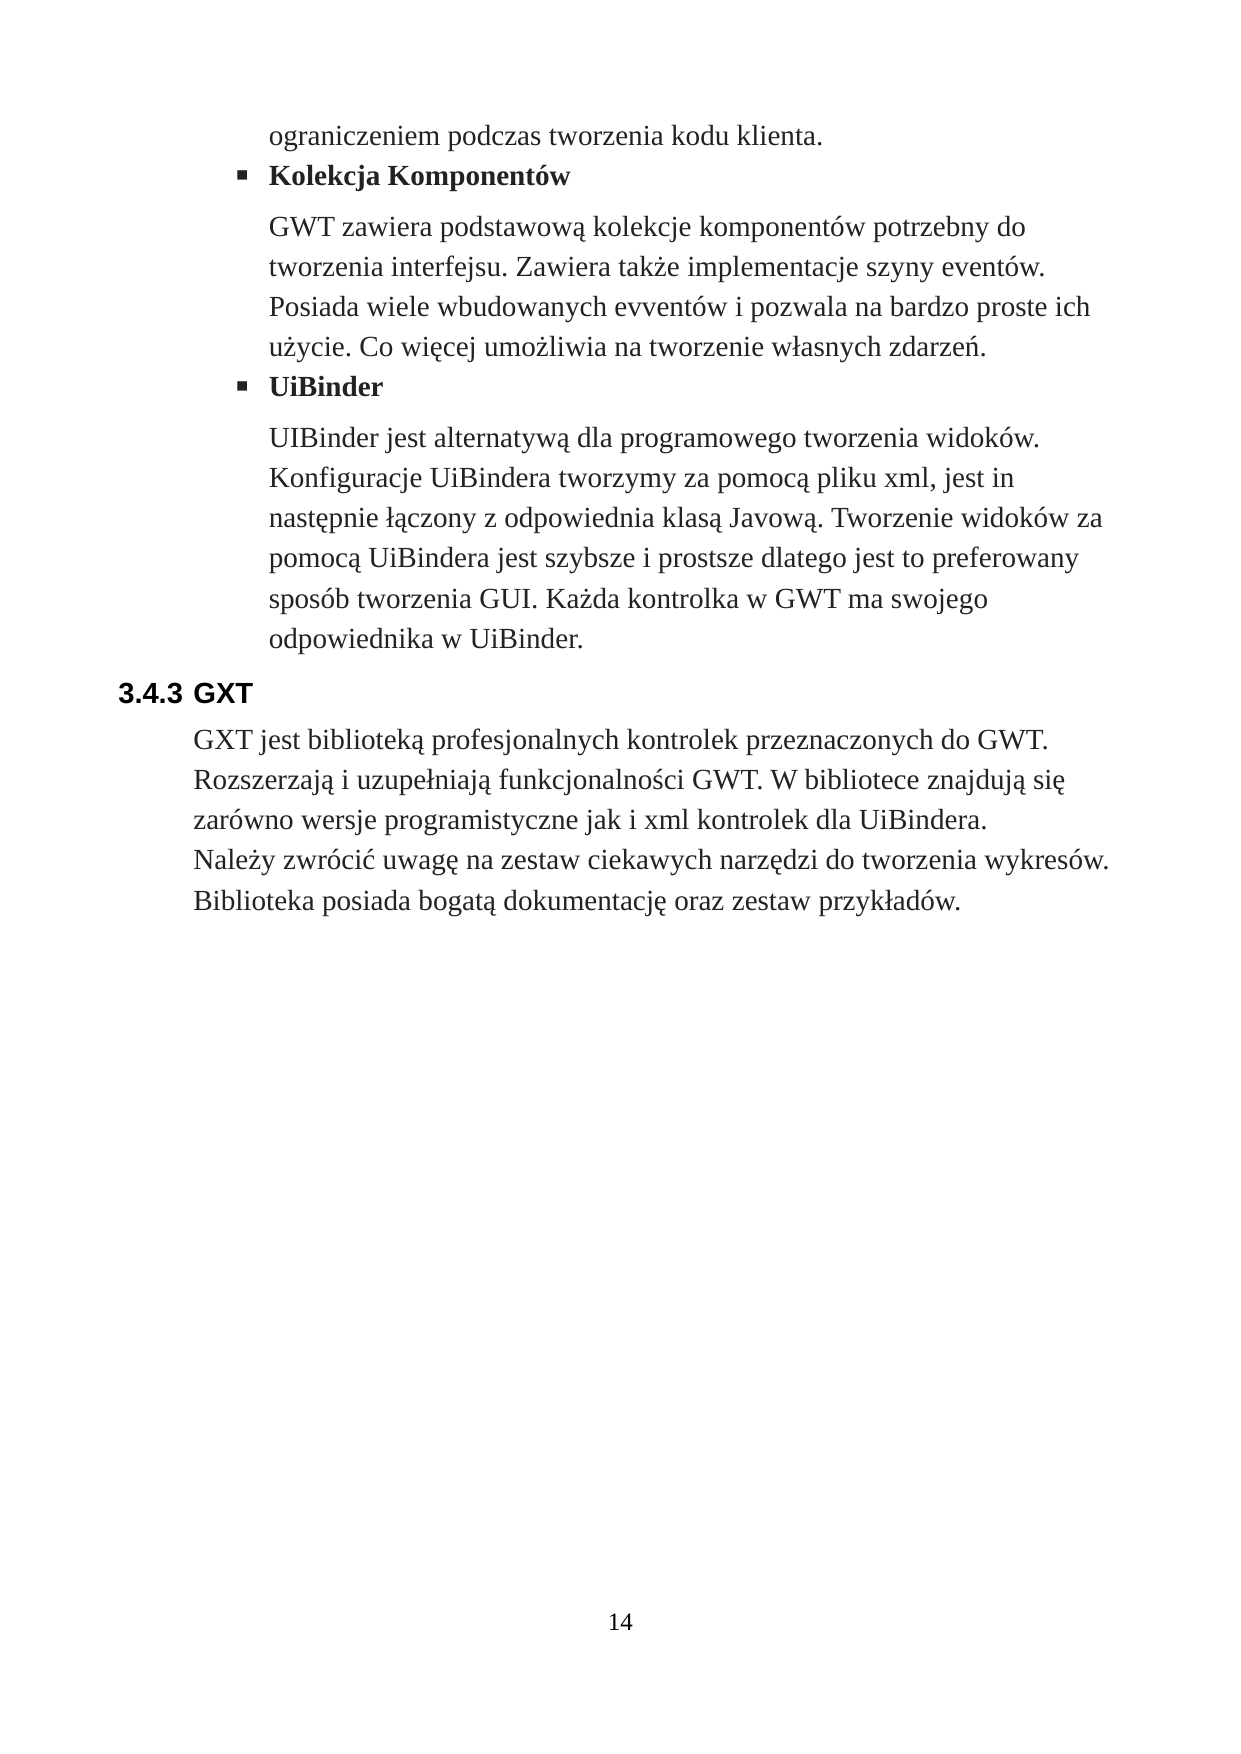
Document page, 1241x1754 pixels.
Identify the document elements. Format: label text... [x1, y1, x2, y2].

list ograniczeniem podczas tworzenia kodu klienta. [231, 118, 1122, 152]
list Kolekcja Komponentów [231, 158, 1122, 192]
list UiBinder [231, 369, 1122, 403]
subtitle GXT [118, 676, 1122, 709]
list GWT zawiera podstawową kolekcje komponentów potrzebny do tworzenia interfejsu. Zawiera także implementacje szyny eventów. Posiada wiele wbudowanych evventów i pozwala na bardzo proste ich użycie. Co więcej umożliwia na tworzenie własnych zdarzeń. [231, 209, 1122, 363]
list Należy zwrócić uwagę na zestaw ciekawych narzędzi do tworzenia wykresów. Biblioteka posiada bogatą dokumentację oraz zestaw przykładów. [156, 842, 1122, 916]
list UIBinder jest alternatywą dla programowego tworzenia widoków. Konfiguracje UiBindera tworzymy za pomocą pliku xml, jest in następnie łączony z odpowiednia klasą Javową. Tworzenie widoków za pomocą UiBindera jest szybsze i prostsze dlatego jest to preferowany sposób tworzenia GUI. Każda kontrolka w GWT ma swojego odpowiednika w UiBinder. [231, 420, 1122, 654]
list GXT jest biblioteką profesjonalnych kontrolek przeznaczonych do GWT. Rozszerzają i uzupełniają funkcjonalności GWT. W bibliotece znajdują się zarówno wersje programistyczne jak i xml kontrolek dla UiBindera. [156, 722, 1122, 836]
